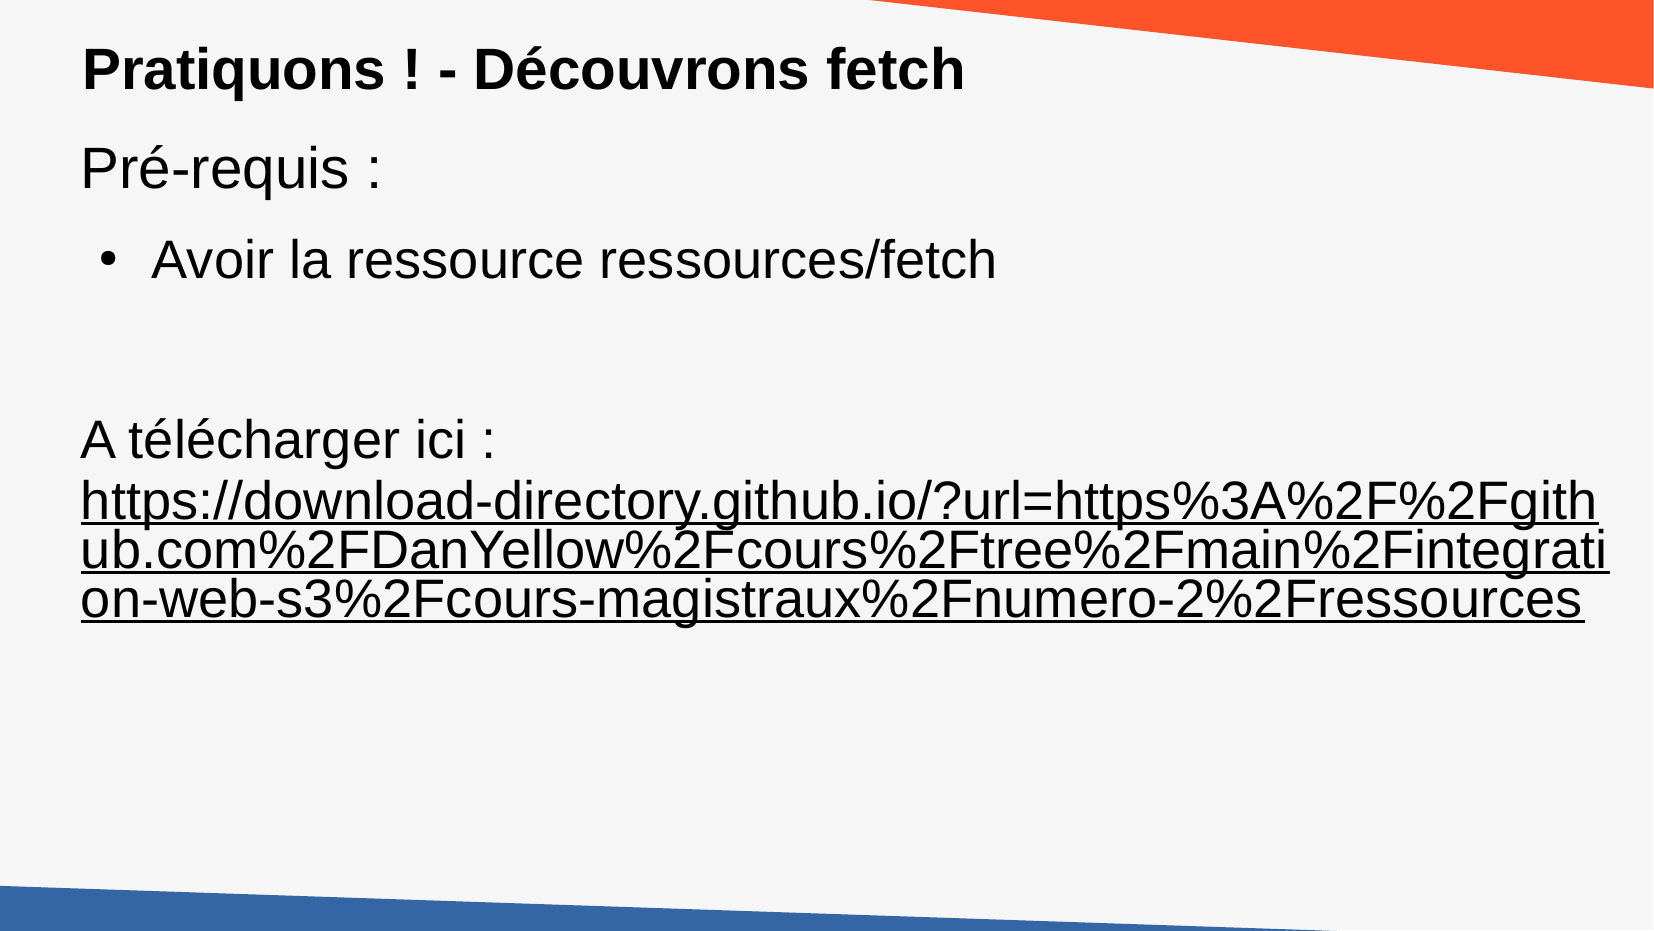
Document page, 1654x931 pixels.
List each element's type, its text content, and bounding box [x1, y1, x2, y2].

title Pratiquons ! - Découvrons fetch [82, 37, 1571, 114]
text_box [0, 885, 1337, 931]
list Pré-requis : Avoir la ressource ressources/fetch A télécharger ici : https://download-directory.github.io/?url=https%3A%2F%2Fgithub.com%2FDanYellow%2Fcours%2Ftree%2Fmain%2Fintegration-web-s3%2Fcours-magistraux%2Fnumero-2%2Fressources [80, 135, 1620, 721]
text_box [869, 0, 1654, 89]
